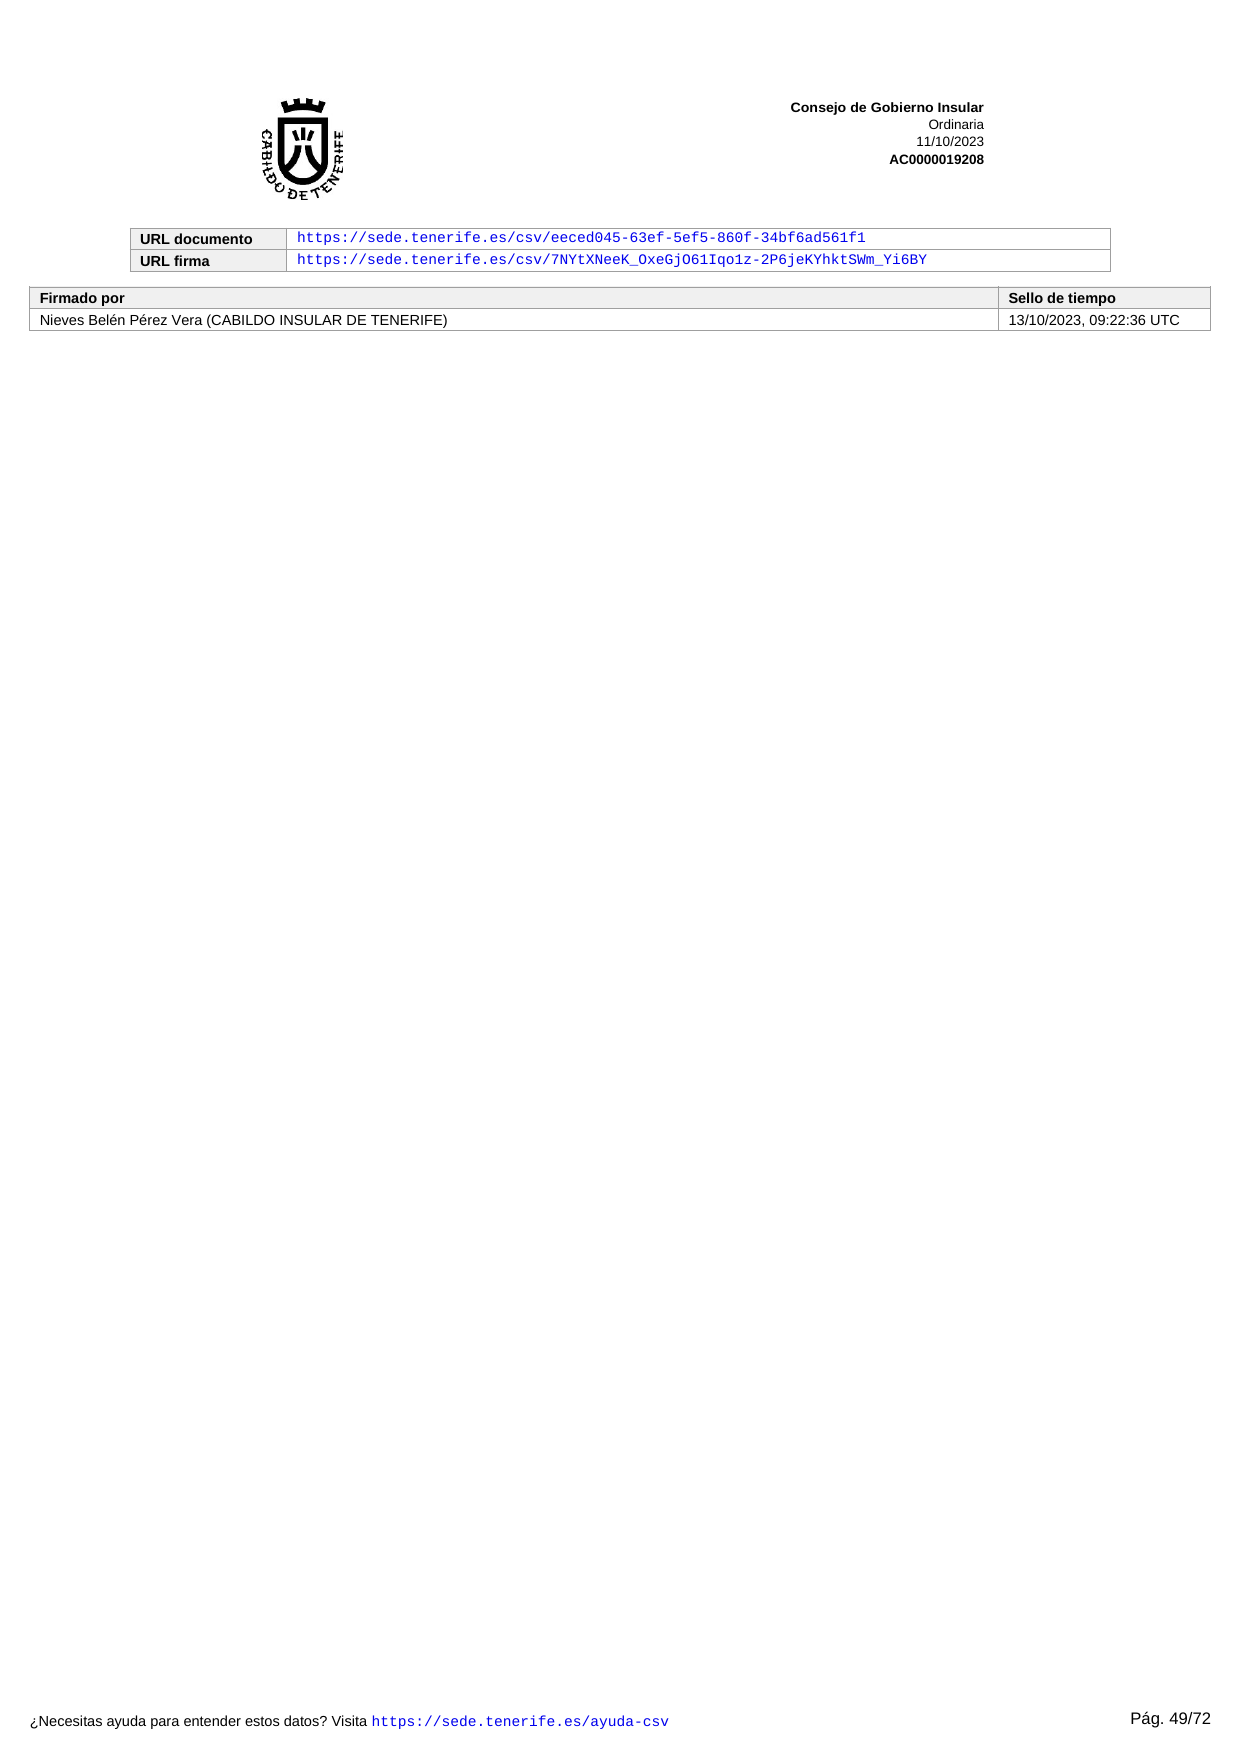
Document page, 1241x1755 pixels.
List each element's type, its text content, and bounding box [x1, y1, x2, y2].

table_cell Nieves Belén Pérez Vera (CABILDO INSULAR DE TENERIFE) [30, 309, 998, 330]
table_cell URL documento [131, 229, 286, 249]
table_header Sello de tiempo [999, 288, 1210, 308]
table_cell URL firma [131, 250, 286, 271]
table_cell 13/10/2023, 09:22:36 UTC [999, 309, 1210, 330]
table_cell https://sede.tenerife.es/csv/eeced045-63ef-5ef5-860f-34bf6ad561f1 [287, 229, 1110, 249]
table_header Firmado por [30, 288, 998, 308]
table_cell https://sede.tenerife.es/csv/7NYtXNeeK_OxeGjO61Iqo1z-2P6jeKYhktSWm_Yi6BY [287, 250, 1110, 271]
